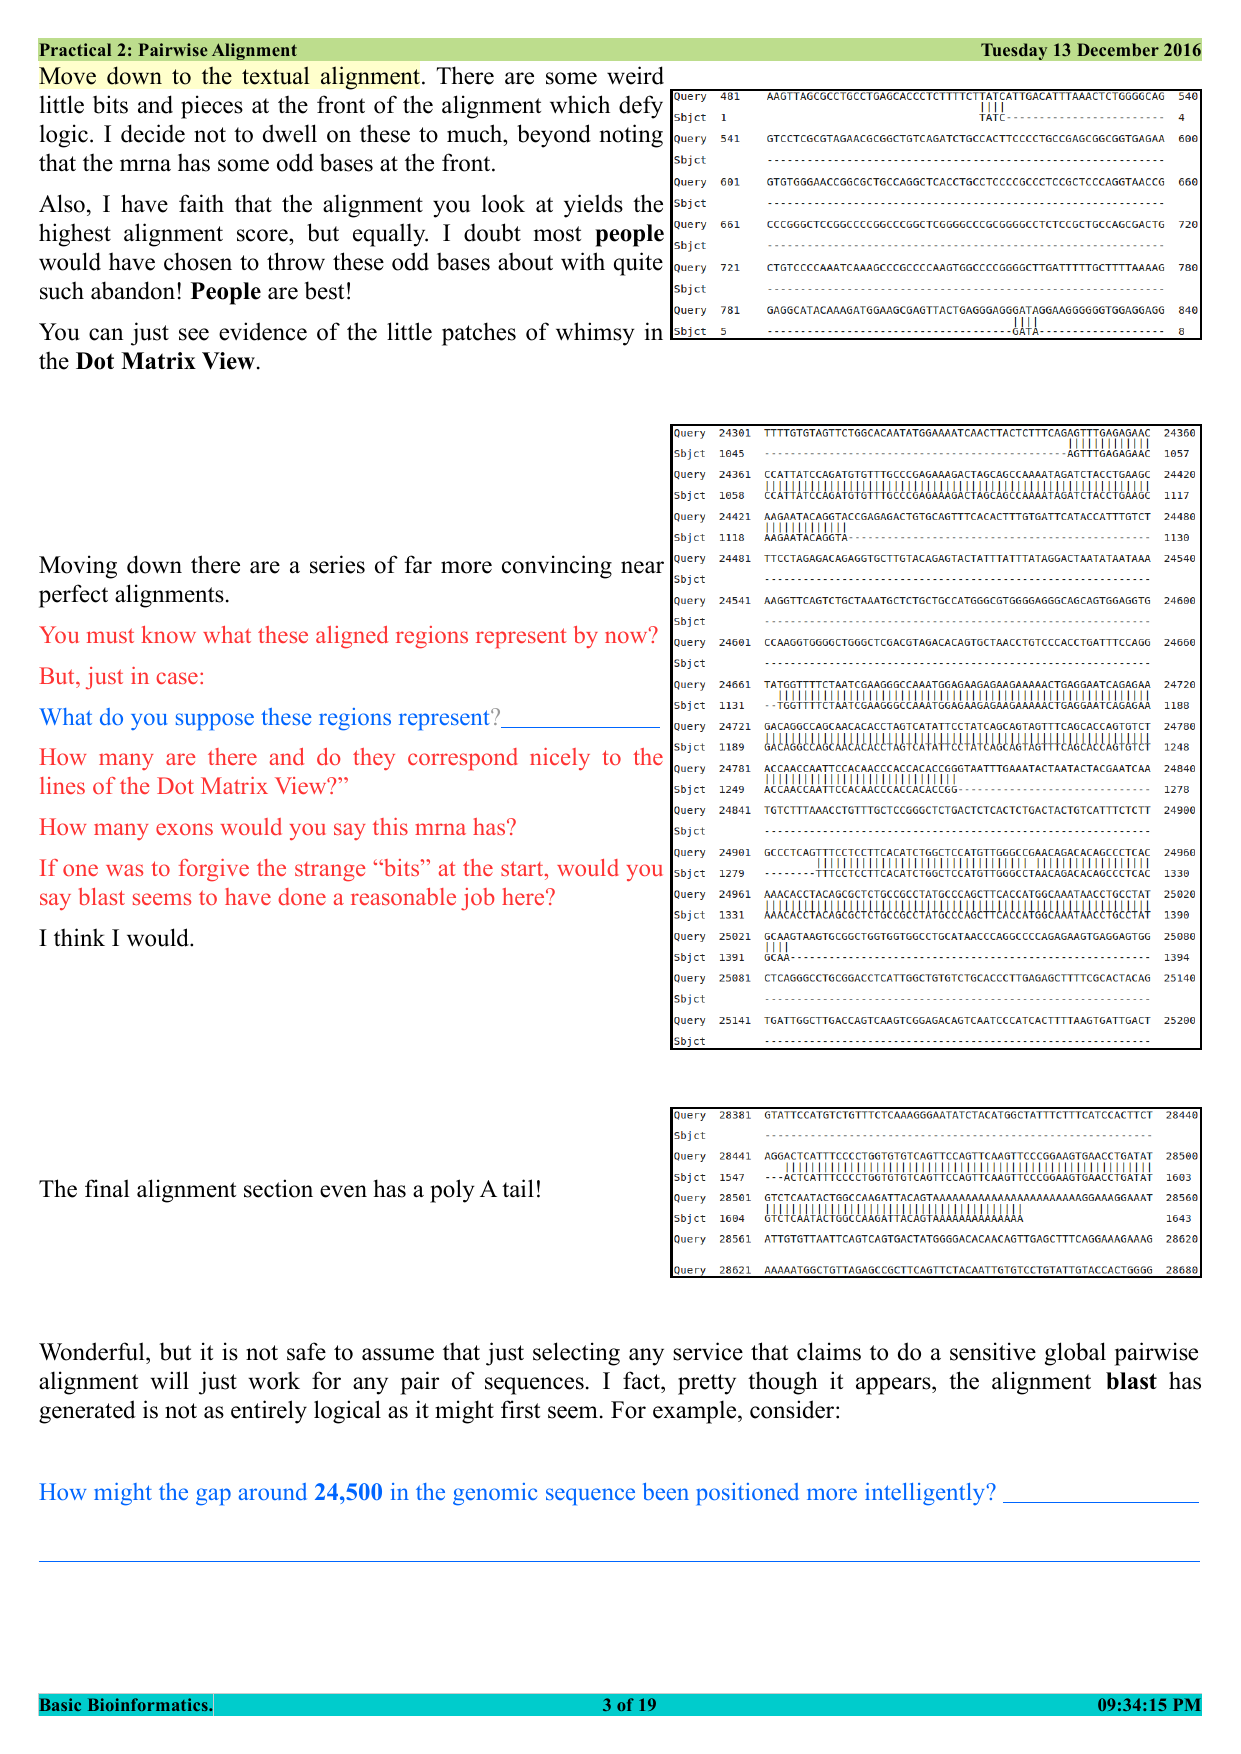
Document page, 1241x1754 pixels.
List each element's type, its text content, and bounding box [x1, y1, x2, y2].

text Also, I have faith that the alignment you look at yields the highest alignment score, but equally. I doubt most people would have chosen to throw these odd bases about with quite such abandon! People are best! [38, 188, 670, 305]
text You can just see evidence of the little patches of whimsy in the Dot Matrix View. [38, 317, 1202, 375]
text The final alignment section even has a poly A tail! [38, 1174, 670, 1203]
text Moving down there are a series of far more convincing near perfect alignments. [38, 550, 670, 608]
text You must know what these aligned regions represent by now? [38, 620, 670, 649]
text How might the gap around 24,500 in the genomic sequence been positioned more intelligently? [38, 1477, 1202, 1506]
text What do you suppose these regions represent? [38, 701, 670, 730]
text Move down to the textual alignment. There are some weird little bits and pieces at the front of the alignment which defy logic. I decide not to dwell on these to much, beyond noting that the mrna has some odd bases at the front. [38, 61, 1202, 177]
picture [673, 426, 1200, 1048]
text But, just in case: [38, 661, 670, 689]
text How many exons would you say this mrna has? [38, 812, 670, 841]
text Wonderful, but it is not safe to assume that just selecting any service that claims to do a sensitive global pairwise alignment will just work for any pair of sequences. I fact, pretty though it appears, the alignment blast has generated is not as entirely logical as it might first seem. For example, consider: [38, 1337, 1202, 1424]
picture [673, 1109, 1200, 1276]
text How many are there and do they correspond nicely to the lines of the Dot Matrix View?” [38, 742, 670, 800]
text If one was to forgive the strange “bits” at the start, would you say blast seems to have done a reasonable job here? [38, 853, 670, 911]
text I think I would. [38, 923, 670, 952]
picture [673, 91, 1200, 338]
